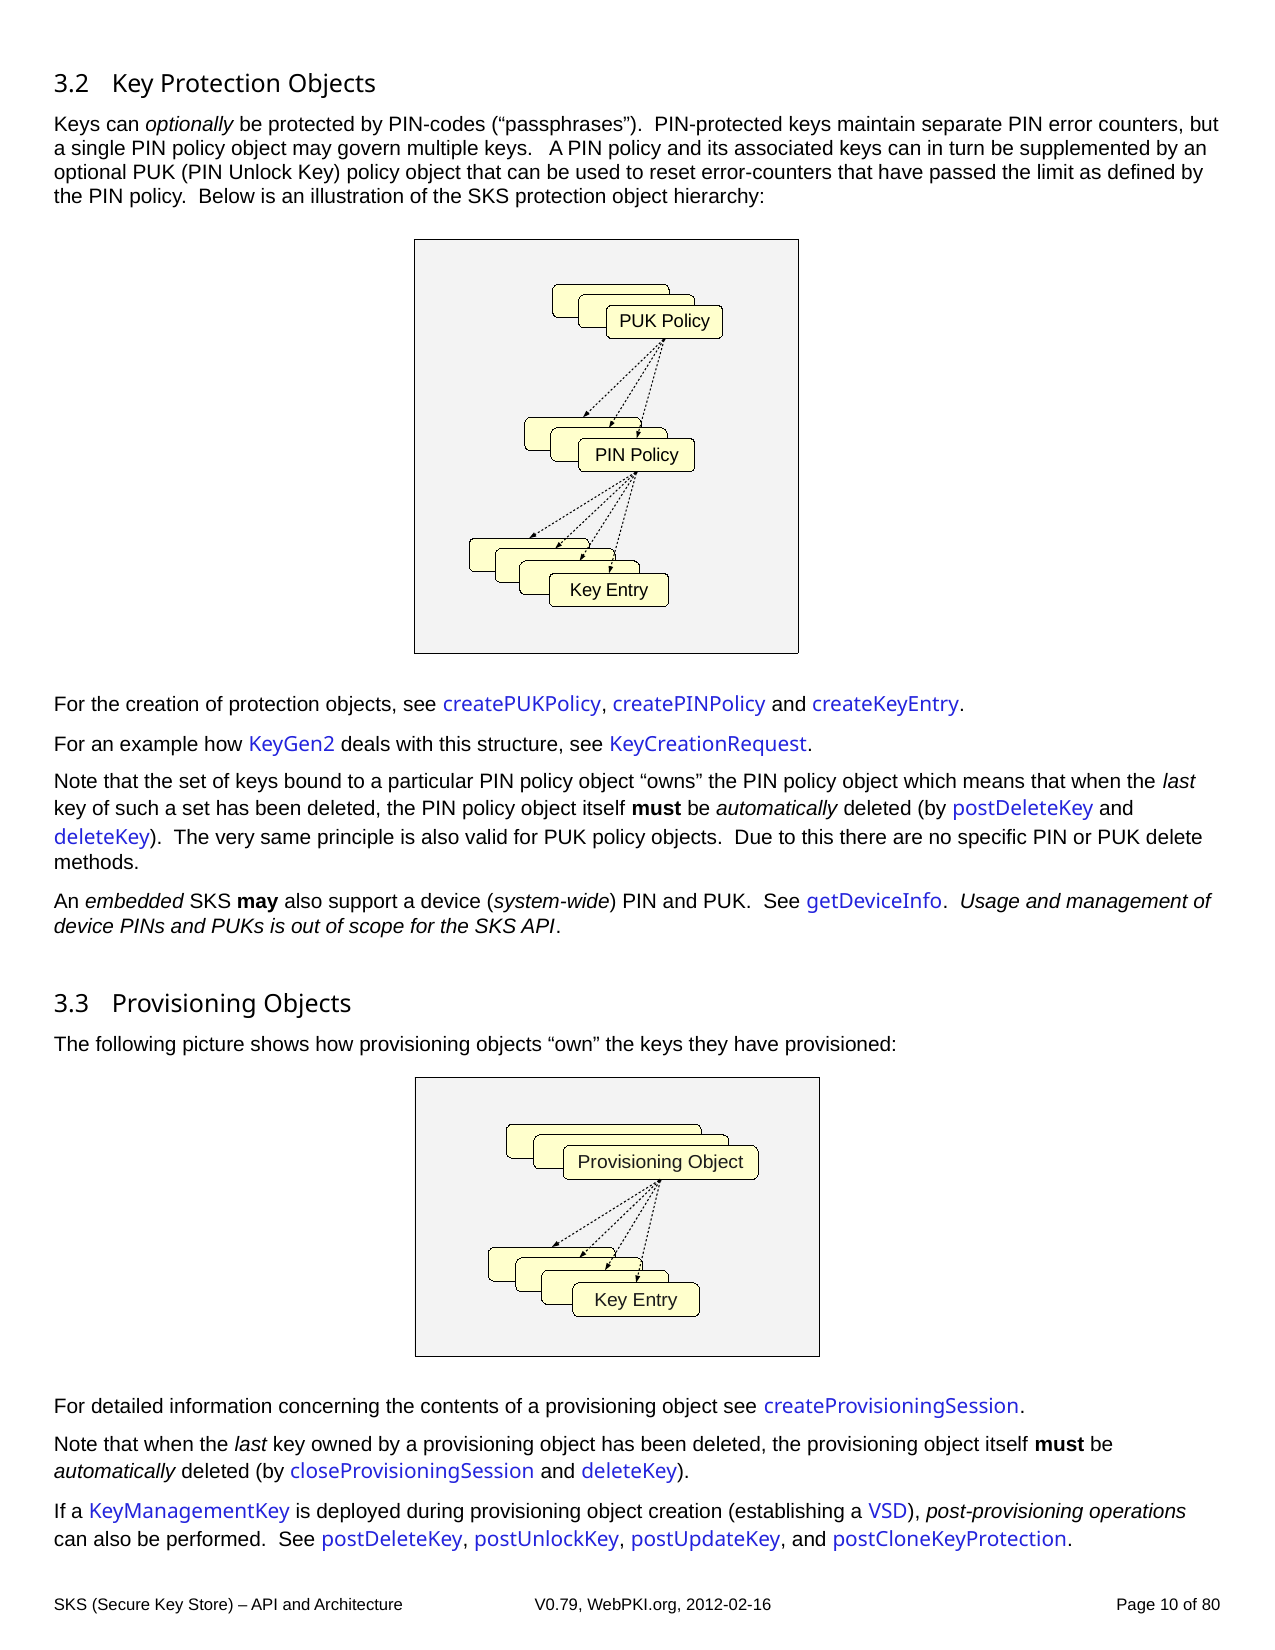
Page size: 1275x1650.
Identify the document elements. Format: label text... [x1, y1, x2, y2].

text Note that when the last key owned by a provisioning object has been deleted, the provisioning object itself must be automatically deleted (by closeProvisioningSession and deleteKey). [54, 1432, 1221, 1484]
text The following picture shows how provisioning objects “own” the keys they have provisioned: [54, 1032, 1221, 1056]
text For the creation of protection objects, see createPUKPolicy, createPINPolicy and createKeyEntry. [54, 689, 1221, 717]
text Note that the set of keys bound to a particular PIN policy object “owns” the PIN policy object which means that when the last key of such a set has been deleted, the PIN policy object itself must be automatically deleted (by postDeleteKey and deleteKey). The very same principle is also valid for PUK policy objects. Due to this there are no specific PIN or PUK delete methods. [54, 769, 1221, 874]
subtitle Provisioning Objects [54, 986, 1221, 1020]
text If a KeyManagementKey is deployed during provisioning object creation (establishing a VSD), post-provisioning operations can also be performed. See postDeleteKey, postUnlockKey, postUpdateKey, and postCloneKeyProtection. [54, 1496, 1221, 1553]
text Keys can optionally be protected by PIN-codes (“passphrases”). PIN-protected keys maintain separate PIN error counters, but a single PIN policy object may govern multiple keys. A PIN policy and its associated keys can in turn be supplemented by an optional PUK (PIN Unlock Key) policy object that can be used to reset error-counters that have passed the limit as defined by the PIN policy. Below is an illustration of the SKS protection object hierarchy: [54, 112, 1221, 208]
text An embedded SKS may also support a device (system-wide) PIN and PUK. See getDeviceInfo. Usage and management of device PINs and PUKs is out of scope for the SKS API. [54, 886, 1221, 938]
subtitle Key Protection Objects [54, 66, 1221, 100]
text For detailed information concerning the contents of a provisioning object see createProvisioningSession. [54, 1392, 1221, 1420]
text For an example how KeyGen2 deals with this structure, see KeyCreationRequest. [54, 729, 1221, 758]
